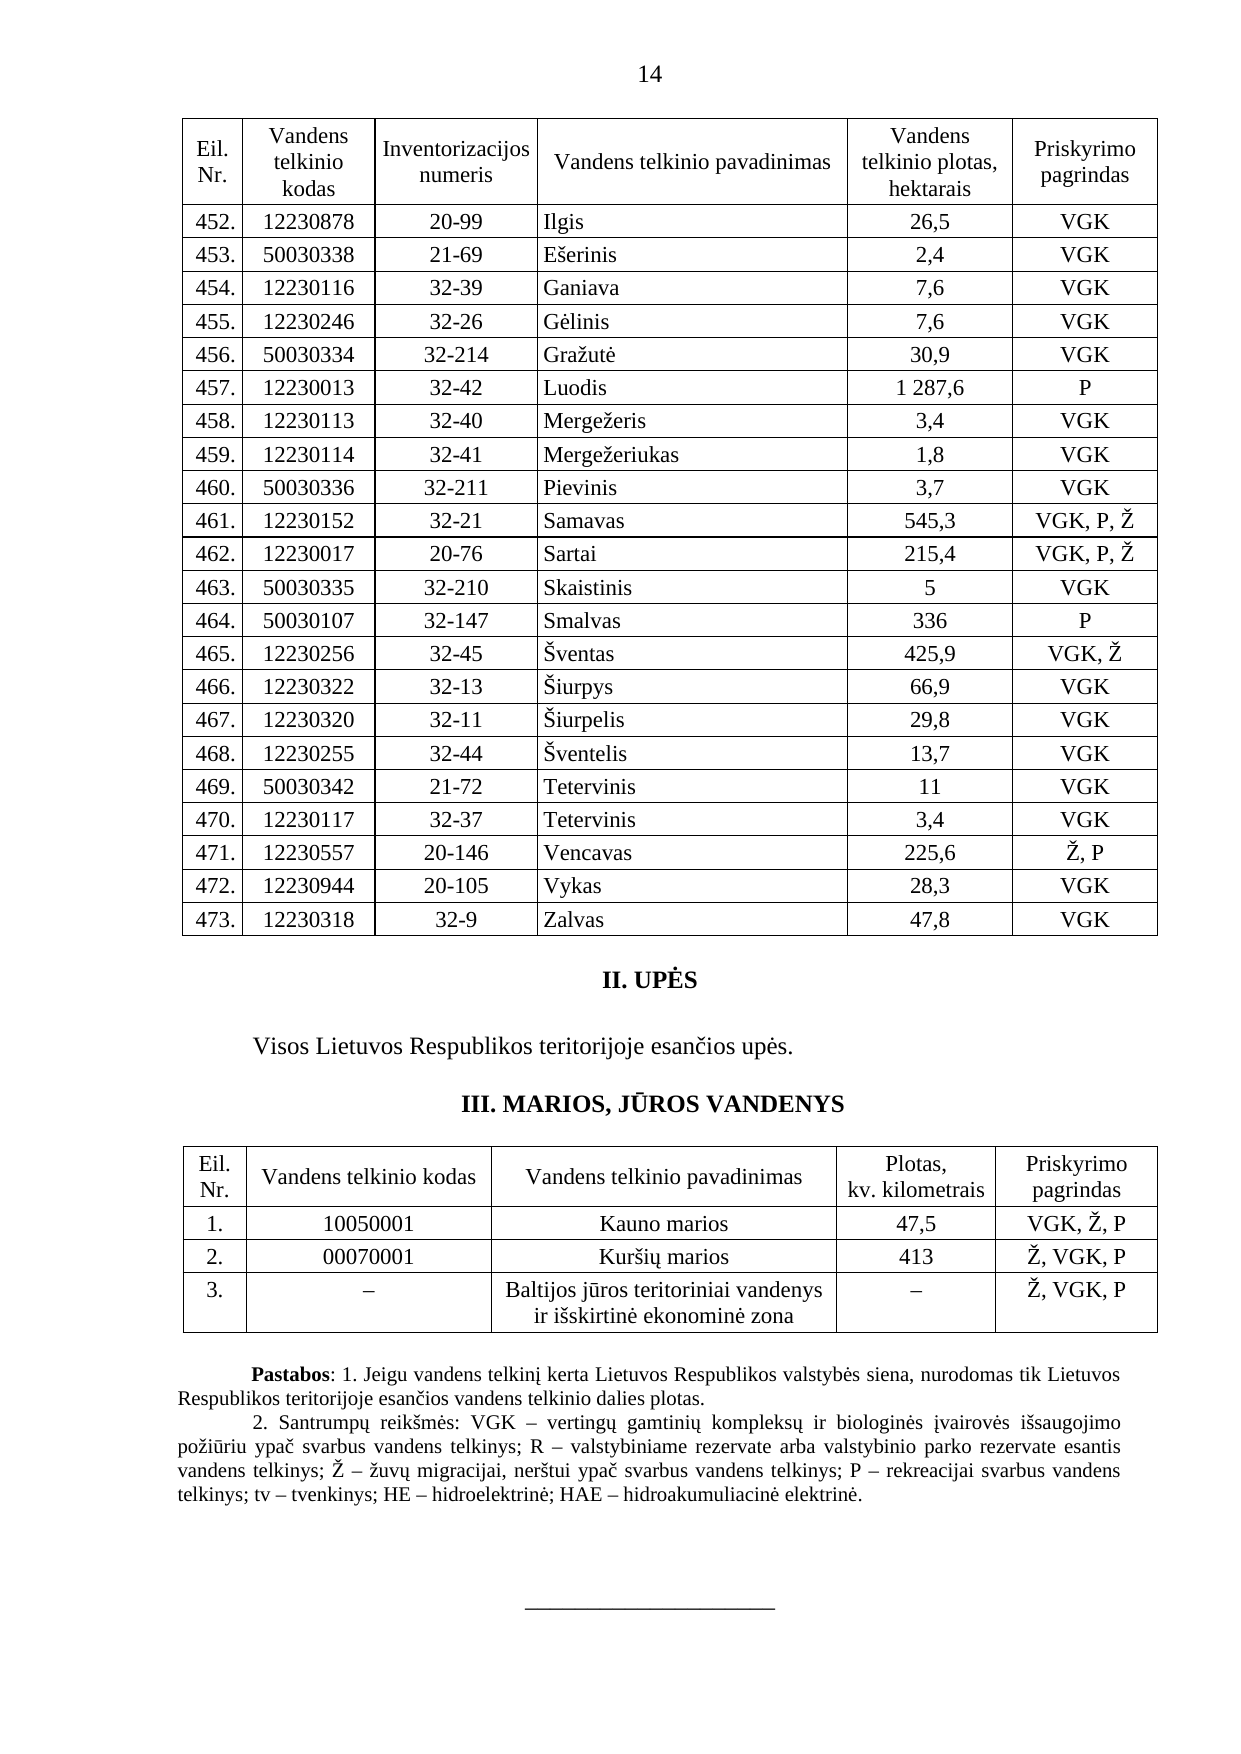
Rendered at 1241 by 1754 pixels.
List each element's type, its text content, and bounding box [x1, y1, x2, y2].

table_cell 32-44 [376, 737, 537, 769]
table_cell VGK [1013, 238, 1157, 271]
table_cell 26,5 [848, 205, 1012, 237]
table_cell 32-11 [376, 704, 537, 736]
table_cell – [837, 1273, 995, 1332]
table_cell 12230246 [243, 305, 374, 337]
table_cell 225,6 [848, 836, 1012, 869]
table_cell VGK [1013, 670, 1157, 702]
table_cell 215,4 [848, 538, 1012, 569]
table_cell 21-69 [376, 238, 537, 271]
table_cell 452. [183, 205, 242, 237]
table_header Inventorizacijos numeris [376, 119, 537, 204]
table_cell 3,7 [848, 471, 1012, 503]
table_cell 458. [183, 405, 242, 437]
table_cell 2. [184, 1240, 246, 1272]
table_cell 453. [183, 238, 242, 271]
table_cell 32-42 [376, 371, 537, 403]
table_cell Mergežeris [538, 405, 847, 437]
table_header Priskyrimo pagrindas [1013, 119, 1157, 204]
table_cell Šventas [538, 637, 847, 669]
table_cell 32-21 [376, 504, 537, 536]
table_cell Ž, VGK, P [996, 1273, 1157, 1332]
table_cell 12230152 [243, 504, 374, 536]
table_cell – [247, 1273, 491, 1332]
table_cell 465. [183, 637, 242, 669]
table_header Eil. Nr. [183, 119, 242, 204]
table_cell VGK [1013, 405, 1157, 437]
table_cell Vencavas [538, 836, 847, 869]
table_cell 460. [183, 471, 242, 503]
text II. UPĖS [177, 965, 1122, 994]
table_header Vandens telkinio kodas [247, 1147, 491, 1206]
table_cell 3,4 [848, 803, 1012, 835]
table_cell Šiurpelis [538, 704, 847, 736]
table_cell 11 [848, 770, 1012, 802]
table_cell 545,3 [848, 504, 1012, 536]
text III. MARIOS, JŪROS VANDENYS [177, 1089, 1122, 1117]
table_cell 12230116 [243, 272, 374, 304]
table_cell 454. [183, 272, 242, 304]
table_cell VGK, P, Ž [1013, 538, 1157, 569]
table_cell 32-210 [376, 571, 537, 603]
table_header Plotas, kv. kilometrais [837, 1147, 995, 1206]
table_cell Tetervinis [538, 803, 847, 835]
table_cell 3. [184, 1273, 246, 1332]
table_cell 470. [183, 803, 242, 835]
table_cell 469. [183, 770, 242, 802]
table_cell 32-147 [376, 604, 537, 636]
table_cell 471. [183, 836, 242, 869]
table_cell VGK [1013, 438, 1157, 470]
text Pastabos: 1. Jeigu vandens telkinį kerta Lietuvos Respublikos valstybės siena, nurodomas tik Lietuvos Respublikos teritorijoje esančios vandens telkinio dalies plotas. [177, 1362, 1122, 1410]
table_cell Zalvas [538, 903, 847, 935]
table_cell 463. [183, 571, 242, 603]
table_cell 467. [183, 704, 242, 736]
table_cell 50030338 [243, 238, 374, 271]
table_cell 50030107 [243, 604, 374, 636]
table_cell 32-41 [376, 438, 537, 470]
table_header Priskyrimo pagrindas [996, 1147, 1157, 1206]
table_cell 12230255 [243, 737, 374, 769]
table_cell 12230318 [243, 903, 374, 935]
table_cell Luodis [538, 371, 847, 403]
table_cell 7,6 [848, 305, 1012, 337]
text Visos Lietuvos Respublikos teritorijoje esančios upės. [177, 1022, 1122, 1060]
table_cell VGK [1013, 803, 1157, 835]
table_cell 50030335 [243, 571, 374, 603]
table_cell 32-9 [376, 903, 537, 935]
table_header Vandens telkinio pavadinimas [538, 119, 847, 204]
table_cell VGK [1013, 305, 1157, 337]
table_cell Pievinis [538, 471, 847, 503]
table_cell 12230117 [243, 803, 374, 835]
table_cell 20-99 [376, 205, 537, 237]
table_cell 12230320 [243, 704, 374, 736]
table_cell 12230017 [243, 538, 374, 569]
table_cell Smalvas [538, 604, 847, 636]
table_cell Tetervinis [538, 770, 847, 802]
table_cell 464. [183, 604, 242, 636]
table_cell 47,5 [837, 1207, 995, 1239]
table_cell 50030334 [243, 338, 374, 370]
table_cell P [1013, 371, 1157, 403]
table_cell VGK [1013, 704, 1157, 736]
table_cell Baltijos jūros teritoriniai vandenys ir išskirtinė ekonominė zona [492, 1273, 836, 1332]
table_cell 12230113 [243, 405, 374, 437]
table_cell 12230013 [243, 371, 374, 403]
table_cell VGK [1013, 903, 1157, 935]
table_cell 2,4 [848, 238, 1012, 271]
table_cell P [1013, 604, 1157, 636]
table_cell 473. [183, 903, 242, 935]
table_cell 1 287,6 [848, 371, 1012, 403]
table_cell 12230322 [243, 670, 374, 702]
table_cell 5 [848, 571, 1012, 603]
table_cell 21-72 [376, 770, 537, 802]
table_cell VGK [1013, 737, 1157, 769]
table_cell Ešerinis [538, 238, 847, 271]
table_cell 32-40 [376, 405, 537, 437]
table_cell Šiurpys [538, 670, 847, 702]
table_cell Samavas [538, 504, 847, 536]
table_header Vandens telkinio pavadinimas [492, 1147, 836, 1206]
table_cell 456. [183, 338, 242, 370]
table_cell Vykas [538, 870, 847, 902]
table_cell 32-214 [376, 338, 537, 370]
table_cell 459. [183, 438, 242, 470]
text 2. Santrumpų reikšmės: VGK – vertingų gamtinių kompleksų ir biologinės įvairovės išsaugojimo požiūriu ypač svarbus vandens telkinys; R – valstybiniame rezervate arba valstybinio parko rezervate esantis vandens telkinys; Ž – žuvų migracijai, nerštui ypač svarbus vandens telkinys; P – rekreacijai svarbus vandens telkinys; tv – tvenkinys; HE – hidroelektrinė; HAE – hidroakumuliacinė elektrinė. [177, 1410, 1122, 1506]
table_cell 28,3 [848, 870, 1012, 902]
table_cell 1. [184, 1207, 246, 1239]
text –––––––––––––––––––– [177, 1592, 1122, 1621]
table_cell Skaistinis [538, 571, 847, 603]
table_cell VGK, P, Ž [1013, 504, 1157, 536]
table_header Eil. Nr. [184, 1147, 246, 1206]
table_cell VGK [1013, 205, 1157, 237]
table_cell Ganiava [538, 272, 847, 304]
table_cell Gražutė [538, 338, 847, 370]
table_cell VGK [1013, 471, 1157, 503]
table_cell Sartai [538, 538, 847, 569]
table_cell 50030336 [243, 471, 374, 503]
table_cell Gėlinis [538, 305, 847, 337]
table_cell Šventelis [538, 737, 847, 769]
table_cell 472. [183, 870, 242, 902]
table_cell 32-45 [376, 637, 537, 669]
table_cell 462. [183, 538, 242, 569]
table_cell 7,6 [848, 272, 1012, 304]
table_header Vandens telkinio kodas [243, 119, 374, 204]
table_cell 10050001 [247, 1207, 491, 1239]
table_cell Kauno marios [492, 1207, 836, 1239]
table_cell 12230944 [243, 870, 374, 902]
table_cell 32-13 [376, 670, 537, 702]
table_cell 50030342 [243, 770, 374, 802]
table_cell 32-26 [376, 305, 537, 337]
table_cell 47,8 [848, 903, 1012, 935]
table_cell Ž, VGK, P [996, 1240, 1157, 1272]
table_header Vandens telkinio plotas, hektarais [848, 119, 1012, 204]
table_cell 336 [848, 604, 1012, 636]
table_cell 20-76 [376, 538, 537, 569]
table_cell 468. [183, 737, 242, 769]
table_cell 455. [183, 305, 242, 337]
table_cell 12230114 [243, 438, 374, 470]
table_cell 32-39 [376, 272, 537, 304]
table_cell 00070001 [247, 1240, 491, 1272]
table_cell 3,4 [848, 405, 1012, 437]
table_cell VGK [1013, 571, 1157, 603]
table_cell VGK [1013, 770, 1157, 802]
table_cell VGK, Ž [1013, 637, 1157, 669]
table_cell 20-105 [376, 870, 537, 902]
table_cell Ilgis [538, 205, 847, 237]
table_cell 461. [183, 504, 242, 536]
table_cell 1,8 [848, 438, 1012, 470]
table_cell 66,9 [848, 670, 1012, 702]
table_cell 12230878 [243, 205, 374, 237]
table_cell Ž, P [1013, 836, 1157, 869]
table_cell VGK [1013, 272, 1157, 304]
table_cell Kuršių marios [492, 1240, 836, 1272]
table_cell 425,9 [848, 637, 1012, 669]
table_cell 20-146 [376, 836, 537, 869]
table_cell VGK, Ž, P [996, 1207, 1157, 1239]
table_cell 413 [837, 1240, 995, 1272]
table_cell 32-211 [376, 471, 537, 503]
table_cell 466. [183, 670, 242, 702]
table_cell VGK [1013, 870, 1157, 902]
table_cell 32-37 [376, 803, 537, 835]
table_cell 30,9 [848, 338, 1012, 370]
table_cell Mergežeriukas [538, 438, 847, 470]
table_cell 12230256 [243, 637, 374, 669]
table_cell 12230557 [243, 836, 374, 869]
table_cell 29,8 [848, 704, 1012, 736]
table_cell 457. [183, 371, 242, 403]
table_cell 13,7 [848, 737, 1012, 769]
table_cell VGK [1013, 338, 1157, 370]
